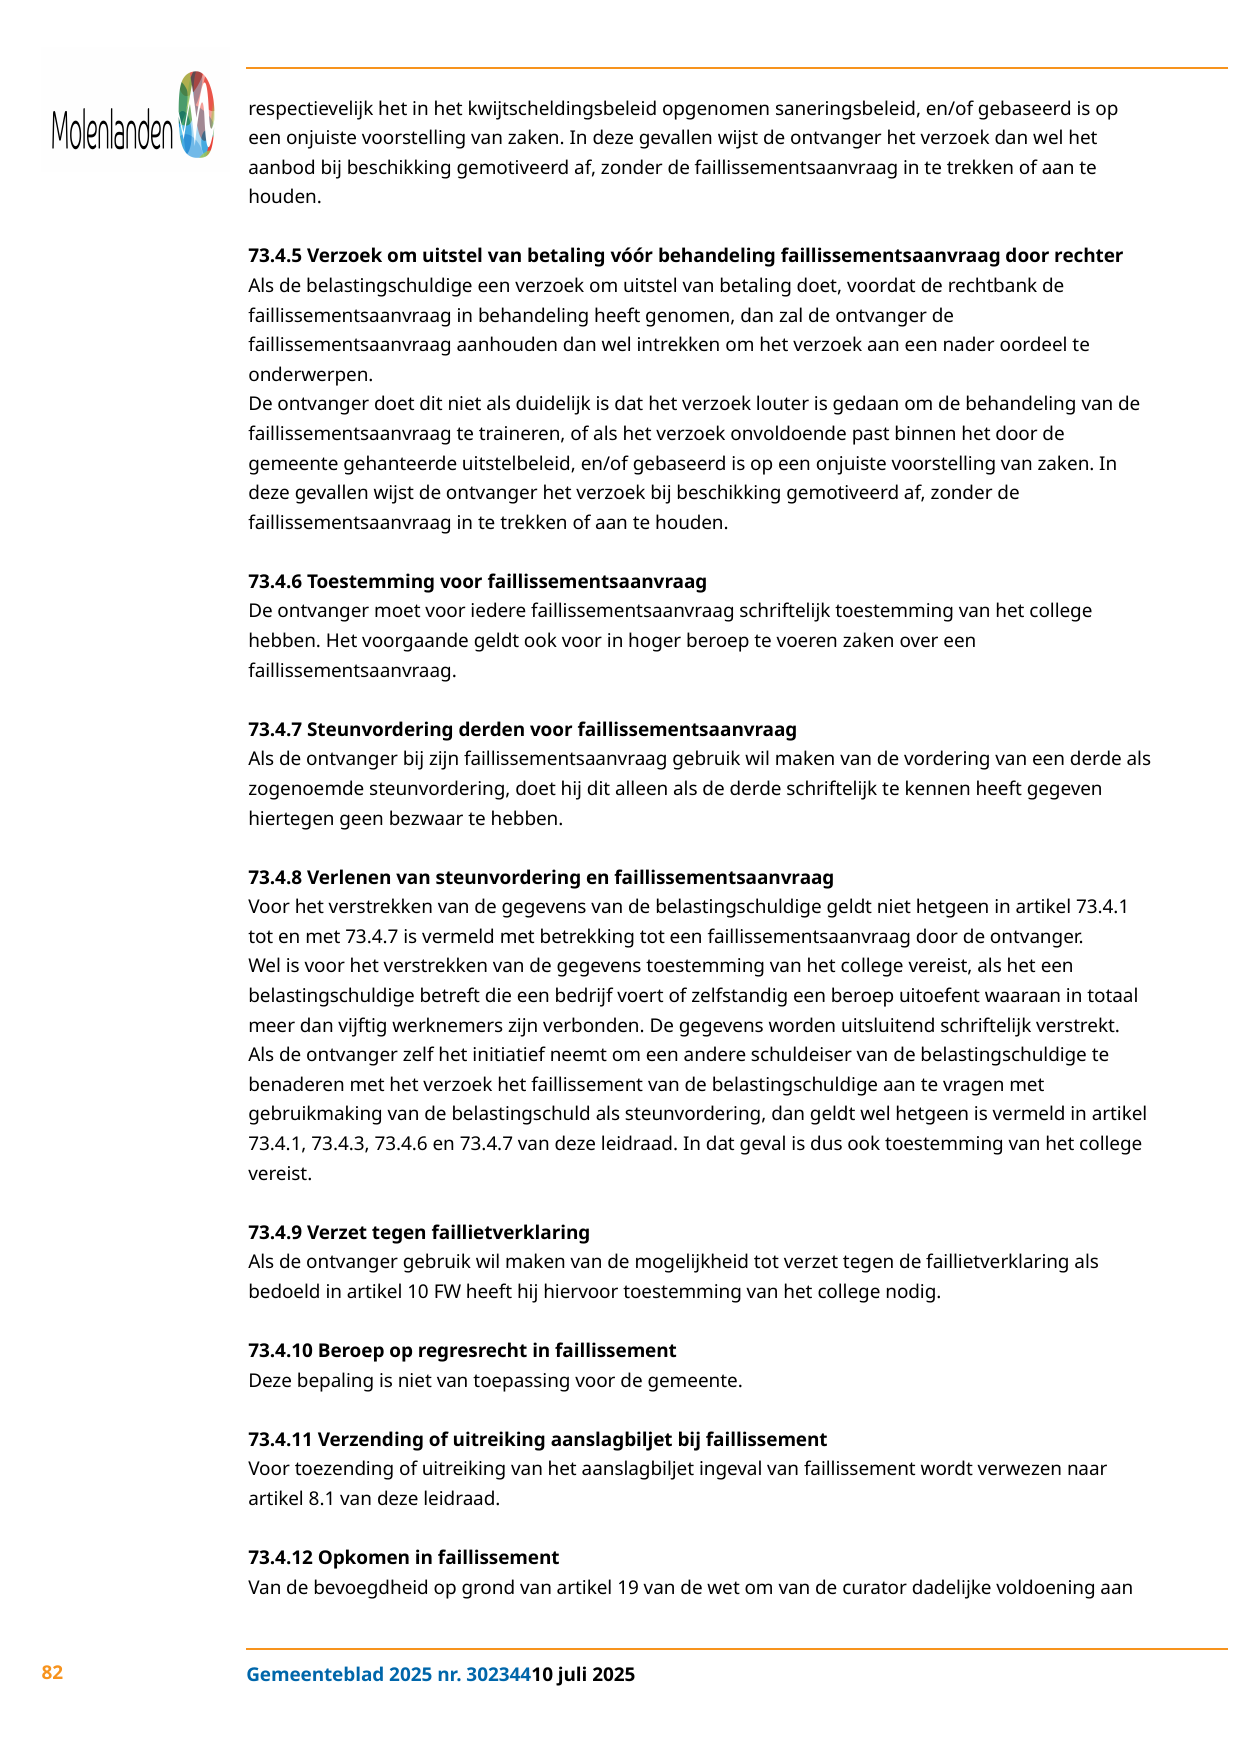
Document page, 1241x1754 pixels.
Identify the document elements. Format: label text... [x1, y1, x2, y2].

text Voor het verstrekken van de gegevens van de belastingschuldige geldt niet hetgeen in artikel 73.4.1 tot en met 73.4.7 is vermeld met betrekking tot een faillissementsaanvraag door de ontvanger. [248, 893, 1152, 949]
text Deze bepaling is niet van toepassing voor de gemeente. [248, 1367, 1152, 1393]
text Als de ontvanger bij zijn faillissementsaanvraag gebruik wil maken van de vordering van een derde als zogenoemde steunvordering, doet hij dit alleen als de derde schriftelijk te kennen heeft gegeven hiertegen geen bezwaar te hebben. [248, 746, 1152, 831]
text Als de belastingschuldige een verzoek om uitstel van betaling doet, voordat de rechtbank de faillissementsaanvraag in behandeling heeft genomen, dan zal de ontvanger de faillissementsaanvraag aanhouden dan wel intrekken om het verzoek aan een nader oordeel te onderwerpen. [248, 272, 1152, 387]
text 73.4.10 Beroep op regresrecht in faillissement [248, 1337, 1152, 1363]
text Van de bevoegdheid op grond van artikel 19 van de wet om van de curator dadelijke voldoening aan [248, 1574, 1152, 1600]
text 73.4.8 Verlenen van steunvordering en faillissementsaanvraag [248, 864, 1152, 890]
text Als de ontvanger zelf het initiatief neemt om een andere schuldeiser van de belastingschuldige te benaderen met het verzoek het faillissement van de belastingschuldige aan te vragen met gebruikmaking van de belastingschuld als steunvordering, dan geldt wel hetgeen is vermeld in artikel 73.4.1, 73.4.3, 73.4.6 en 73.4.7 van deze leidraad. In dat geval is dus ook toestemming van het college vereist. [248, 1041, 1152, 1186]
text Als de ontvanger gebruik wil maken van de mogelijkheid tot verzet tegen de faillietverklaring als bedoeld in artikel 10 FW heeft hij hiervoor toestemming van het college nodig. [248, 1248, 1152, 1304]
text Wel is voor het verstrekken van de gegevens toestemming van het college vereist, als het een belastingschuldige betreft die een bedrijf voert of zelfstandig een beroep uitoefent waaraan in totaal meer dan vijftig werknemers zijn verbonden. De gegevens worden uitsluitend schriftelijk verstrekt. [248, 953, 1152, 1038]
text 73.4.5 Verzoek om uitstel van betaling vóór behandeling faillissementsaanvraag door rechter [248, 243, 1152, 268]
text De ontvanger doet dit niet als duidelijk is dat het verzoek louter is gedaan om de behandeling van de faillissementsaanvraag te traineren, of als het verzoek onvoldoende past binnen het door de gemeente gehanteerde uitstelbeleid, en/of gebaseerd is op een onjuiste voorstelling van zaken. In deze gevallen wijst de ontvanger het verzoek bij beschikking gemotiveerd af, zonder de faillissementsaanvraag in te trekken of aan te houden. [248, 391, 1152, 535]
text 73.4.6 Toestemming voor faillissementsaanvraag [248, 568, 1152, 594]
text Voor toezending of uitreiking van het aanslagbiljet ingeval van faillissement wordt verwezen naar artikel 8.1 van deze leidraad. [248, 1456, 1152, 1511]
text 73.4.7 Steunvordering derden voor faillissementsaanvraag [248, 716, 1152, 742]
text 73.4.12 Opkomen in faillissement [248, 1544, 1152, 1570]
picture [41, 47, 231, 172]
text 73.4.11 Verzending of uitreiking aanslagbiljet bij faillissement [248, 1426, 1152, 1452]
text respectievelijk het in het kwijtscheldingsbeleid opgenomen saneringsbeleid, en/of gebaseerd is op een onjuiste voorstelling van zaken. In deze gevallen wijst de ontvanger het verzoek dan wel het aanbod bij beschikking gemotiveerd af, zonder de faillissementsaanvraag in te trekken of aan te houden. [248, 95, 1152, 209]
text 73.4.9 Verzet tegen faillietverklaring [248, 1219, 1152, 1245]
text De ontvanger moet voor iedere faillissementsaanvraag schriftelijk toestemming van het college hebben. Het voorgaande geldt ook voor in hoger beroep te voeren zaken over een faillissementsaanvraag. [248, 598, 1152, 683]
